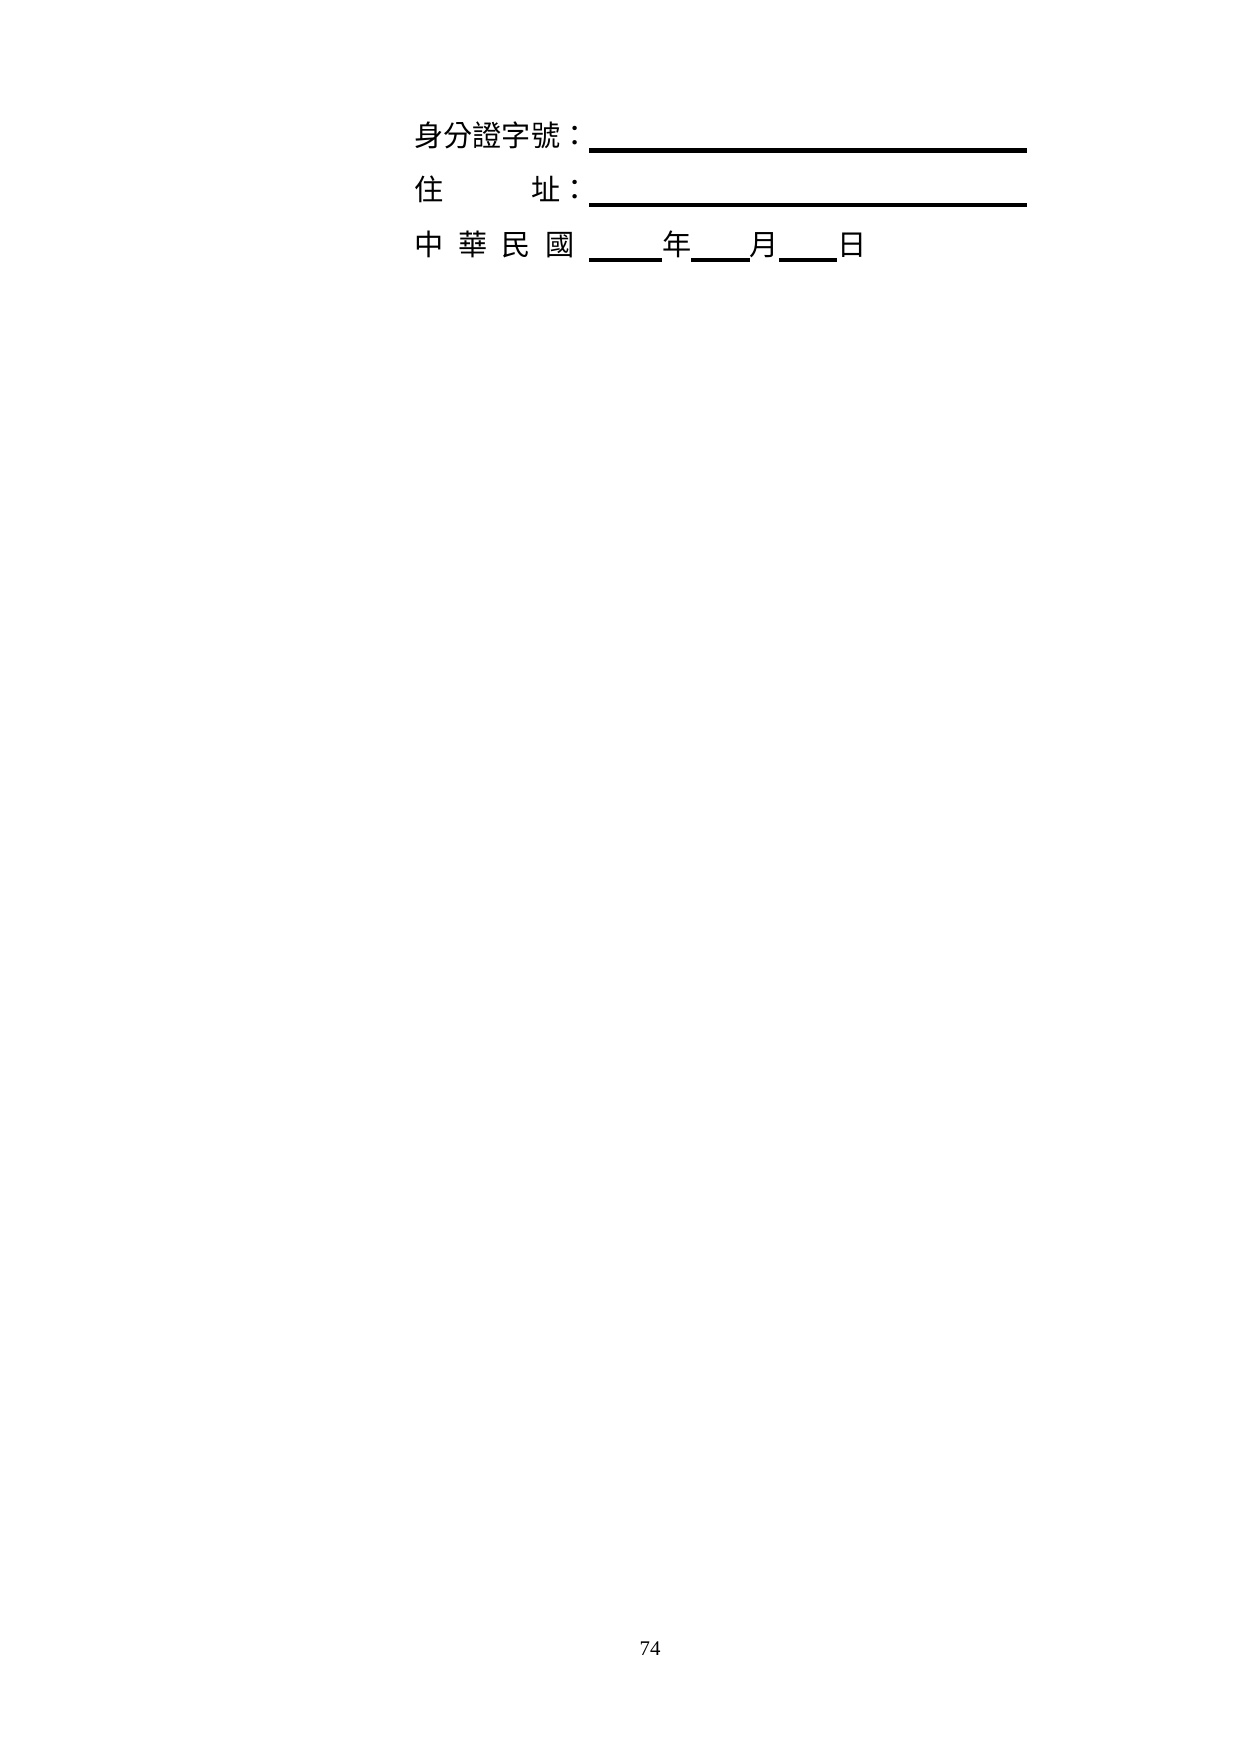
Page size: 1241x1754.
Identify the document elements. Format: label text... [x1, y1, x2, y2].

text 中 華 民 國 年 月 日 [414, 222, 1167, 264]
text 住 址： [414, 167, 1167, 209]
text 身分證字號： [414, 112, 1167, 154]
